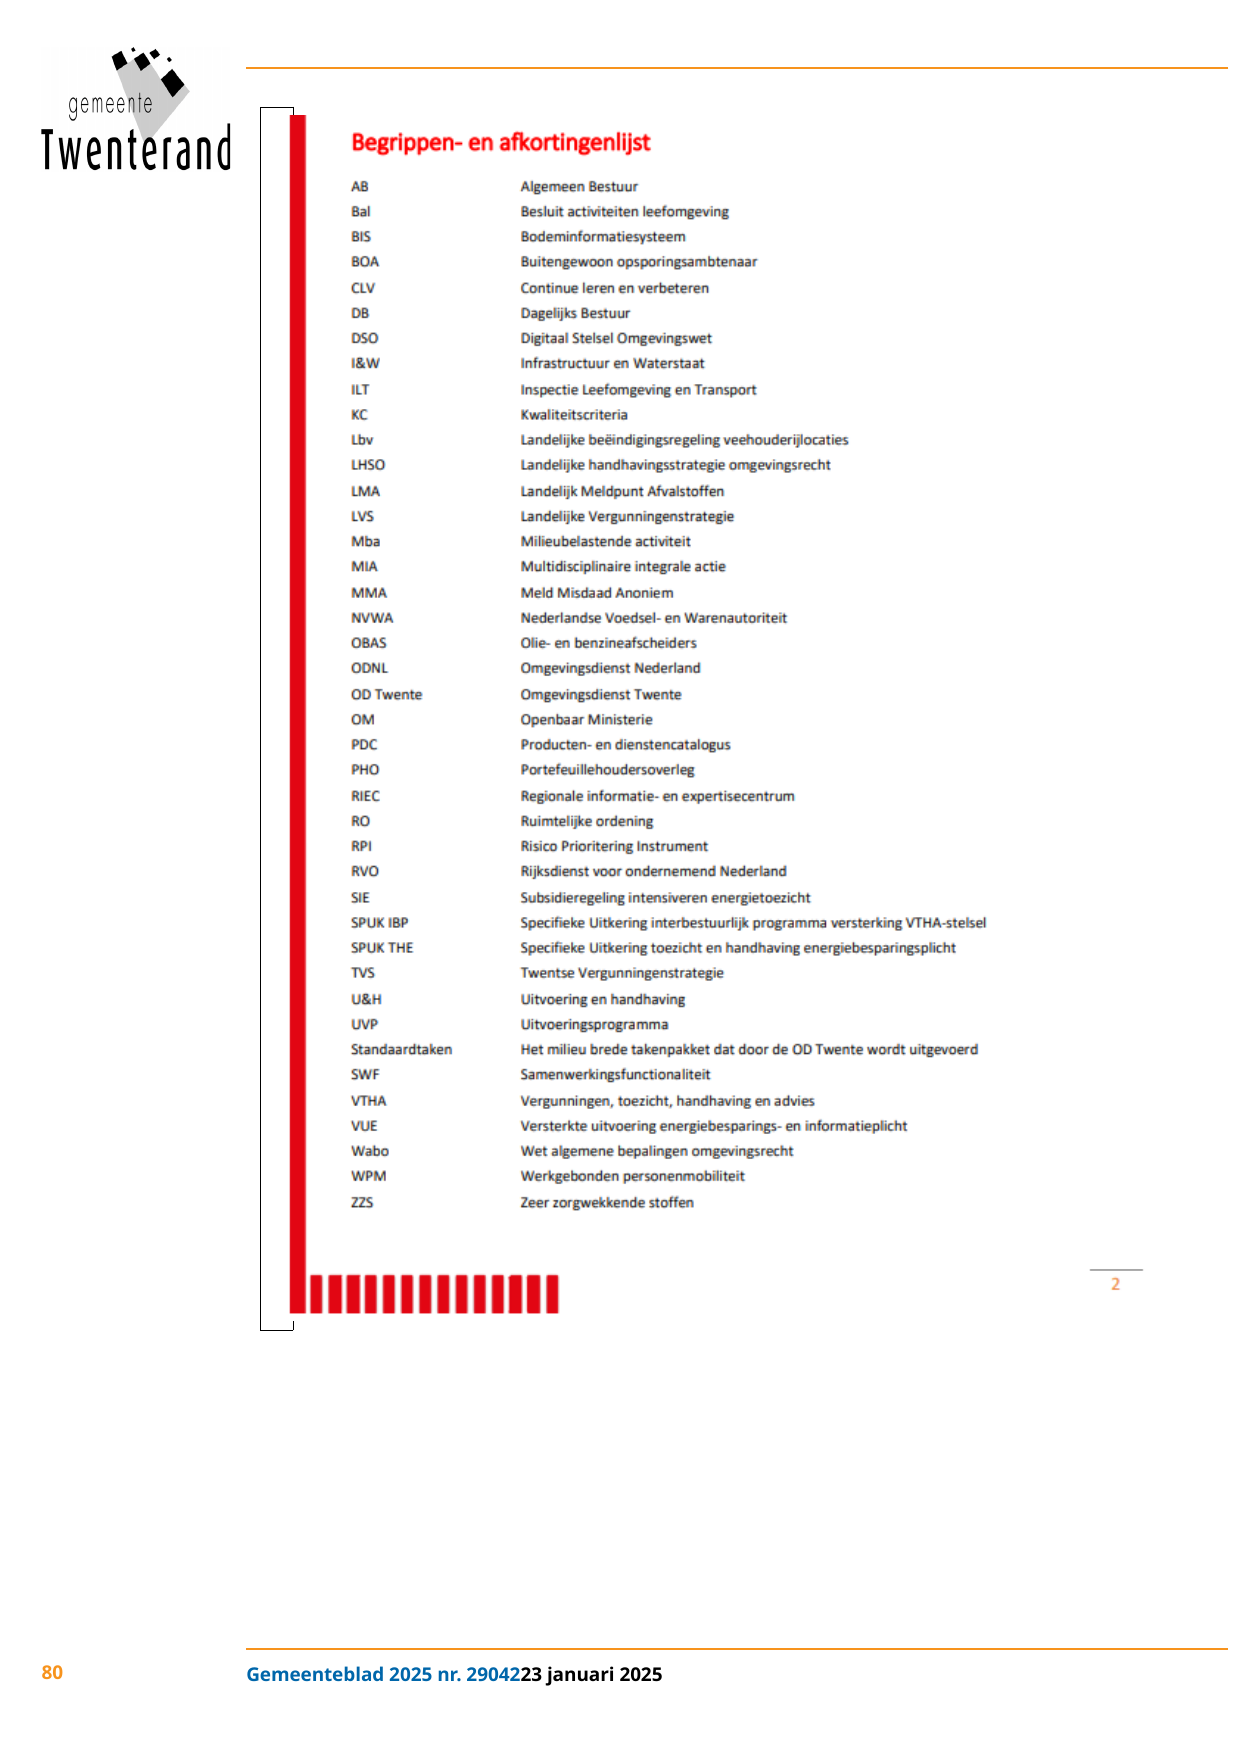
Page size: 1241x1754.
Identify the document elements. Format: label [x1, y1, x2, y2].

picture [268, 115, 1155, 1321]
picture [41, 47, 231, 172]
